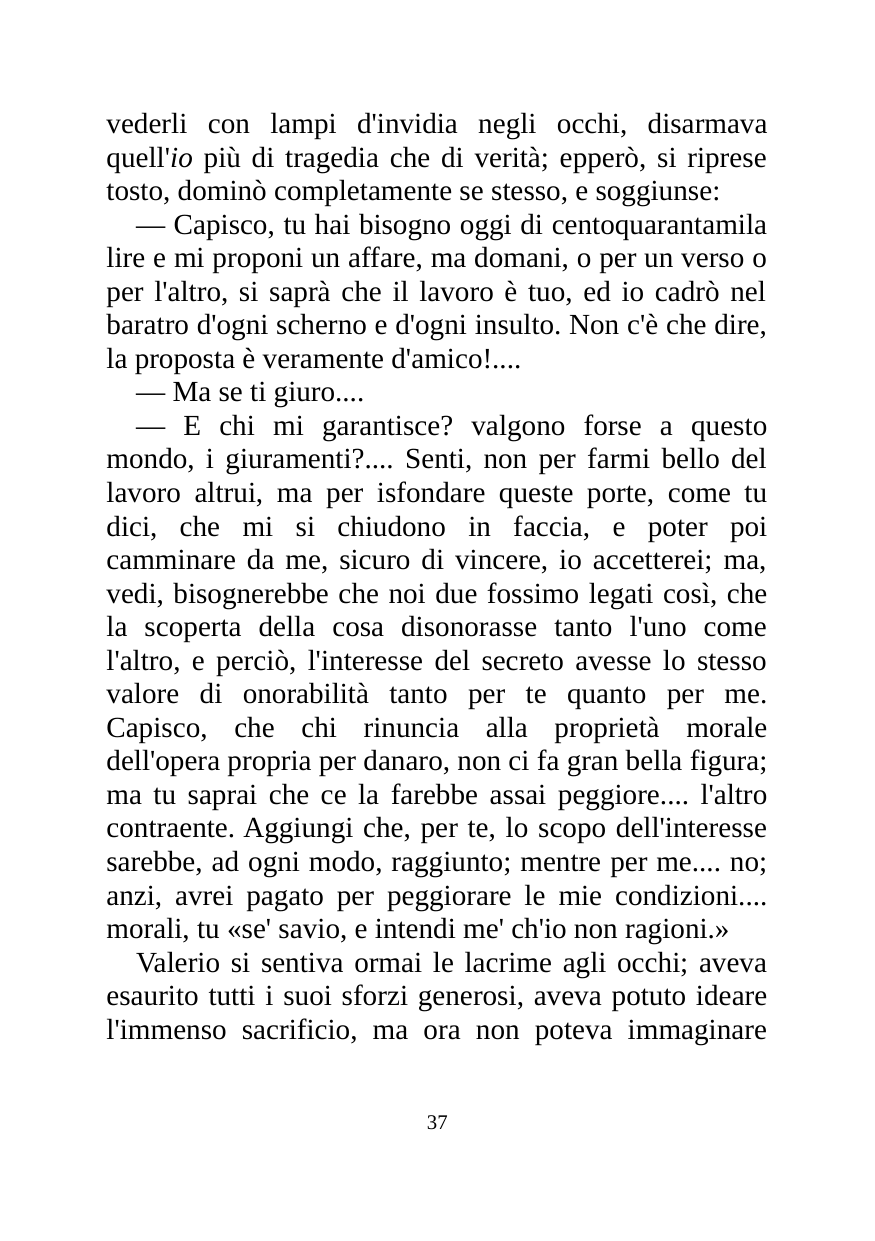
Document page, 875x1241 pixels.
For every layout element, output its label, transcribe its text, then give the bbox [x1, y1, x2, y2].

text — Capisco, tu hai bisogno oggi di centoquarantamila lire e mi proponi un affare, ma domani, o per un verso o per l'altro, si saprà che il lavoro è tuo, ed io cadrò nel baratro d'ogni scherno e d'ogni insulto. Non c'è che dire, la proposta è veramente d'amico!.... [106, 207, 768, 374]
text — Ma se ti giuro.... [106, 374, 768, 408]
text — E chi mi garantisce? valgono forse a questo mondo, i giuramenti?.... Senti, non per farmi bello del lavoro altrui, ma per isfondare queste porte, come tu dici, che mi si chiudono in faccia, e poter poi camminare da me, sicuro di vincere, io accetterei; ma, vedi, bisognerebbe che noi due fossimo legati così, che la scoperta della cosa disonorasse tanto l'uno come l'altro, e perciò, l'interesse del secreto avesse lo stesso valore di onorabilità tanto per te quanto per me. Capisco, che chi rinuncia alla proprietà morale dell'opera propria per danaro, non ci fa gran bella figura; ma tu saprai che ce la farebbe assai peggiore.... l'altro contraente. Aggiungi che, per te, lo scopo dell'interesse sarebbe, ad ogni modo, raggiunto; mentre per me.... no; anzi, avrei pagato per peggiorare le mie condizioni.... morali, tu «se' savio, e intendi me' ch'io non ragioni.» [106, 408, 768, 945]
text Valerio si sentiva ormai le lacrime agli occhi; aveva esaurito tutti i suoi sforzi generosi, aveva potuto ideare l'immenso sacrificio, ma ora non poteva immaginare [106, 945, 768, 1045]
text vederli con lampi d'invidia negli occhi, disarmava quell'io più di tragedia che di verità; epperò, si riprese tosto, dominò completamente se stesso, e soggiunse: [106, 106, 768, 207]
